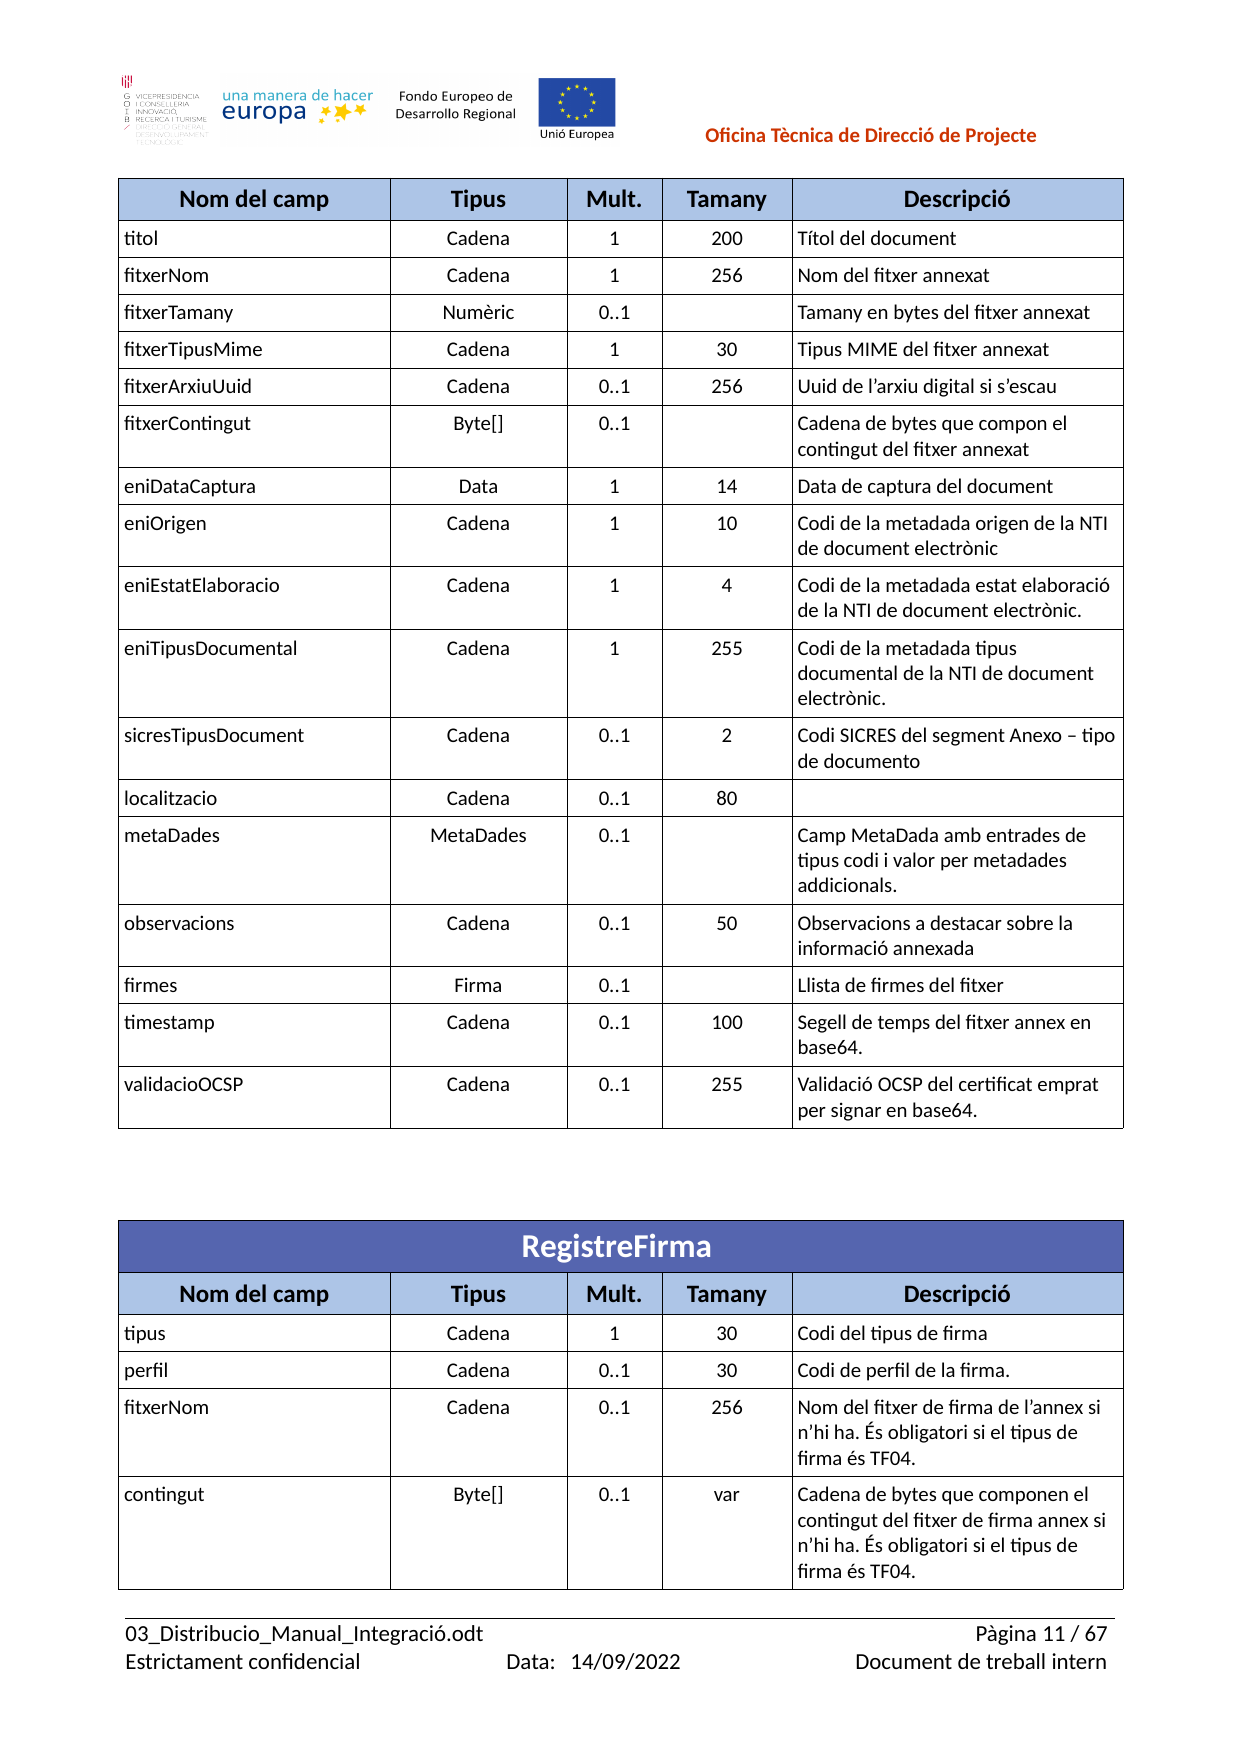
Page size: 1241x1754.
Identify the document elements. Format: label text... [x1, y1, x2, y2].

table_cell Codi de la metadada origen de la NTI de document electrònic [793, 505, 1123, 566]
table_cell Descripció [793, 1273, 1123, 1314]
table_cell Nom del camp [119, 1273, 390, 1314]
table_cell Nom del fitxer annexat [793, 258, 1123, 294]
table_cell Tipus [391, 1273, 567, 1314]
table_cell Mult. [568, 1273, 662, 1314]
table_cell Data [391, 468, 567, 504]
table_cell eniTipusDocumental [119, 630, 390, 717]
table_cell fitxerNom [119, 258, 390, 294]
table_cell 30 [663, 1352, 792, 1388]
table_cell Nom del fitxer de firma de l’annex si n’hi ha. És obligatori si el tipus de firma és TF04. [793, 1389, 1123, 1476]
table_cell 256 [663, 1389, 792, 1476]
table_cell Tamany en bytes del fitxer annexat [793, 295, 1123, 331]
table_cell 0..1 [568, 817, 662, 904]
table_cell fitxerTipusMime [119, 332, 390, 368]
table_cell eniDataCaptura [119, 468, 390, 504]
table_cell Nom del camp [119, 179, 390, 220]
table_cell sicresTipusDocument [119, 718, 390, 779]
table_cell Cadena [391, 1067, 567, 1128]
table_cell Cadena [391, 332, 567, 368]
table_cell Descripció [793, 179, 1123, 220]
table_cell 256 [663, 369, 792, 405]
table_cell Mult. [568, 179, 662, 220]
table_cell Cadena de bytes que componen el contingut del fitxer de firma annex si n’hi ha. És obligatori si el tipus de firma és TF04. [793, 1477, 1123, 1589]
table_cell fitxerNom [119, 1389, 390, 1476]
table_cell 0..1 [568, 1352, 662, 1388]
table_cell Codi de perfil de la firma. [793, 1352, 1123, 1388]
table_cell 1 [568, 505, 662, 566]
table_cell 1 [568, 258, 662, 294]
table_cell Cadena [391, 718, 567, 779]
table_cell Codi SICRES del segment Anexo – tipo de documento [793, 718, 1123, 779]
table_cell 1 [568, 567, 662, 629]
table_cell [663, 967, 792, 1003]
table_cell Camp MetaDada amb entrades de tipus codi i valor per metadades addicionals. [793, 817, 1123, 904]
table_cell Codi de la metadada tipus documental de la NTI de document electrònic. [793, 630, 1123, 717]
table_cell 1 [568, 221, 662, 257]
table_cell tipus [119, 1315, 390, 1351]
table_cell Cadena [391, 1315, 567, 1351]
table_cell Numèric [391, 295, 567, 331]
table_cell Cadena [391, 505, 567, 566]
table_cell Observacions a destacar sobre la informació annexada [793, 905, 1123, 966]
table_cell 0..1 [568, 1004, 662, 1066]
table_cell Cadena [391, 1352, 567, 1388]
table_cell [663, 406, 792, 467]
table_cell Codi del tipus de firma [793, 1315, 1123, 1351]
table_cell 1 [568, 332, 662, 368]
table_cell Uuid de l’arxiu digital si s’escau [793, 369, 1123, 405]
table_cell timestamp [119, 1004, 390, 1066]
picture [219, 73, 621, 147]
table_cell observacions [119, 905, 390, 966]
table_cell 30 [663, 1315, 792, 1351]
table_cell Tamany [663, 179, 792, 220]
table_cell 2 [663, 718, 792, 779]
table_cell 255 [663, 630, 792, 717]
table_cell 255 [663, 1067, 792, 1128]
table_cell Firma [391, 967, 567, 1003]
table_cell Codi de la metadada estat elaboració de la NTI de document electrònic. [793, 567, 1123, 629]
table_cell Tipus MIME del fitxer annexat [793, 332, 1123, 368]
table_cell 0..1 [568, 1477, 662, 1589]
table_cell 0..1 [568, 718, 662, 779]
table_cell eniOrigen [119, 505, 390, 566]
table_cell Cadena [391, 1389, 567, 1476]
table_cell 50 [663, 905, 792, 966]
table_cell MetaDades [391, 817, 567, 904]
table_cell Cadena [391, 780, 567, 816]
table_cell var [663, 1477, 792, 1589]
table_cell titol [119, 221, 390, 257]
table_cell 30 [663, 332, 792, 368]
table_cell 256 [663, 258, 792, 294]
table_cell Cadena [391, 905, 567, 966]
table_cell 0..1 [568, 295, 662, 331]
table_cell Tipus [391, 179, 567, 220]
table_cell 0..1 [568, 905, 662, 966]
table_cell 1 [568, 468, 662, 504]
table_cell [663, 817, 792, 904]
table_cell Cadena [391, 630, 567, 717]
table_cell 14 [663, 468, 792, 504]
table_cell Cadena [391, 258, 567, 294]
table_cell Tamany [663, 1273, 792, 1314]
table_cell fitxerArxiuUuid [119, 369, 390, 405]
table_cell perfil [119, 1352, 390, 1388]
table_cell 80 [663, 780, 792, 816]
table_cell validacioOCSP [119, 1067, 390, 1128]
table_cell metaDades [119, 817, 390, 904]
table_cell 0..1 [568, 1067, 662, 1128]
table_cell Cadena [391, 221, 567, 257]
table_cell firmes [119, 967, 390, 1003]
table_cell 1 [568, 1315, 662, 1351]
table_cell Cadena de bytes que compon el contingut del fitxer annexat [793, 406, 1123, 467]
table_cell fitxerTamany [119, 295, 390, 331]
table_cell 10 [663, 505, 792, 566]
table_cell 0..1 [568, 369, 662, 405]
table_cell 0..1 [568, 967, 662, 1003]
table_cell Cadena [391, 1004, 567, 1066]
table_cell 100 [663, 1004, 792, 1066]
table_cell Byte[] [391, 406, 567, 467]
table_cell 0..1 [568, 780, 662, 816]
table_cell contingut [119, 1477, 390, 1589]
table_cell 200 [663, 221, 792, 257]
table_cell localitzacio [119, 780, 390, 816]
table_cell 4 [663, 567, 792, 629]
table_cell [793, 780, 1123, 816]
table_cell 1 [568, 630, 662, 717]
table_cell fitxerContingut [119, 406, 390, 467]
picture [118, 73, 213, 147]
table_cell Validació OCSP del certificat emprat per signar en base64. [793, 1067, 1123, 1128]
table_header RegistreFirma [119, 1221, 1123, 1272]
table_cell 0..1 [568, 1389, 662, 1476]
table_cell Data de captura del document [793, 468, 1123, 504]
table_cell eniEstatElaboracio [119, 567, 390, 629]
table_cell Llista de firmes del fitxer [793, 967, 1123, 1003]
table_cell Títol del document [793, 221, 1123, 257]
table_cell Byte[] [391, 1477, 567, 1589]
table_cell Cadena [391, 369, 567, 405]
table_cell 0..1 [568, 406, 662, 467]
table_cell [663, 295, 792, 331]
table_cell Cadena [391, 567, 567, 629]
table_cell Segell de temps del fitxer annex en base64. [793, 1004, 1123, 1066]
